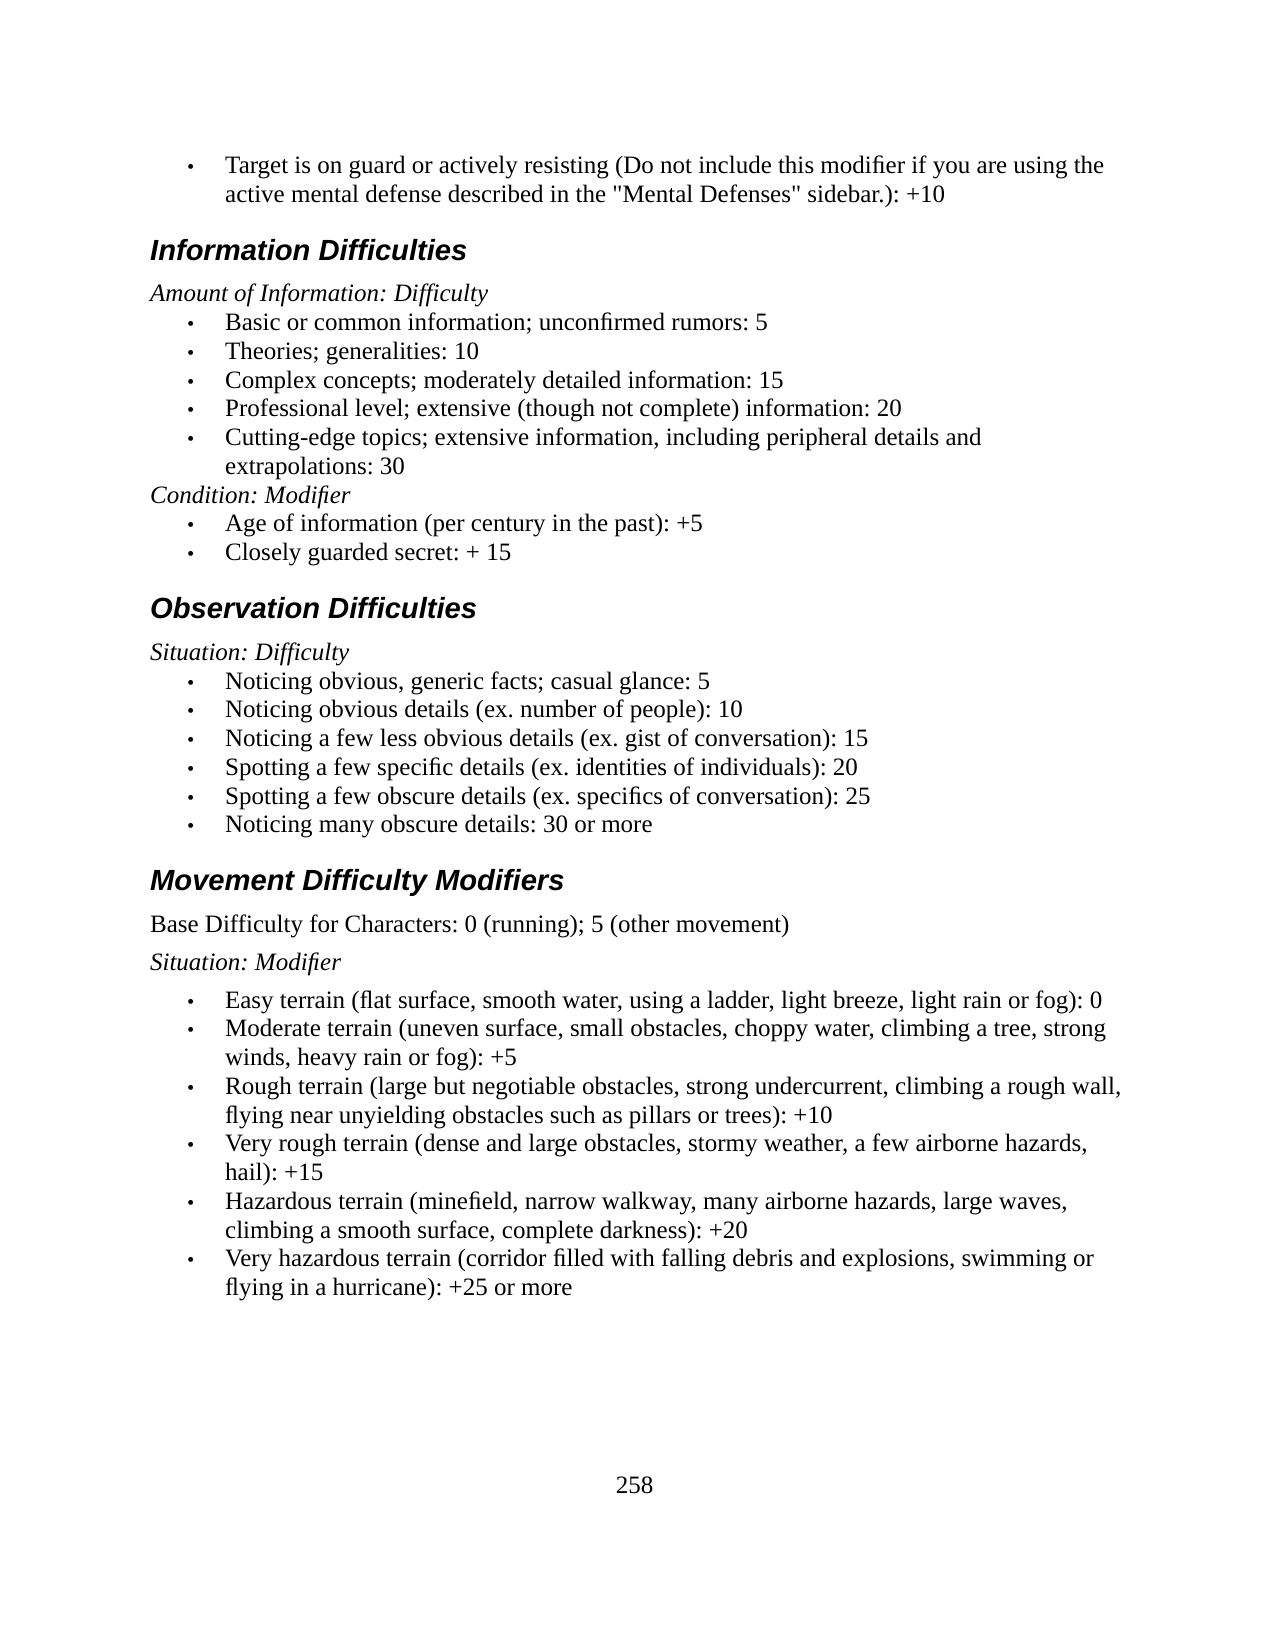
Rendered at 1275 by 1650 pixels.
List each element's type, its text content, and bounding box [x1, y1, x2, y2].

list Hazardous terrain (mineﬁeld, narrow walkway, many airborne hazards, large waves, climbing a smooth surface, complete darkness): +20 [187, 1186, 1125, 1243]
list Rough terrain (large but negotiable obstacles, strong undercurrent, climbing a rough wall, ﬂying near unyielding obstacles such as pillars or trees): +10 [187, 1071, 1125, 1128]
list Moderate terrain (uneven surface, small obstacles, choppy water, climbing a tree, strong winds, heavy rain or fog): +5 [187, 1013, 1125, 1071]
text Base Difficulty for Characters: 0 (running); 5 (other movement) [150, 909, 1125, 938]
text Situation: Difficulty [150, 637, 1125, 666]
list Easy terrain (ﬂat surface, smooth water, using a ladder, light breeze, light rain or fog): 0 [187, 985, 1125, 1013]
list Noticing obvious, generic facts; casual glance: 5 [187, 666, 1125, 694]
text Condition: Modiﬁer [150, 480, 1125, 508]
list Cutting-edge topics; extensive information, including peripheral details and extrapolations: 30 [187, 422, 1125, 480]
list Very hazardous terrain (corridor ﬁlled with falling debris and explosions, swimming or ﬂying in a hurricane): +25 or more [187, 1243, 1125, 1301]
list Spotting a few obscure details (ex. speciﬁcs of conversation): 25 [187, 781, 1125, 809]
list Noticing obvious details (ex. number of people): 10 [187, 694, 1125, 723]
list Spotting a few speciﬁc details (ex. identities of individuals): 20 [187, 752, 1125, 781]
subtitle Movement Difﬁculty Modiﬁers [150, 863, 1125, 897]
list Noticing a few less obvious details (ex. gist of conversation): 15 [187, 723, 1125, 752]
text Situation: Modiﬁer [150, 947, 1125, 976]
list Basic or common information; unconﬁrmed rumors: 5 [187, 307, 1125, 336]
list Closely guarded secret: + 15 [187, 537, 1125, 566]
subtitle Observation Difﬁculties [150, 591, 1125, 624]
text Amount of Information: Difficulty [150, 278, 1125, 307]
list Target is on guard or actively resisting (Do not include this modiﬁer if you are using the active mental defense described in the "Mental Defenses" sidebar.): +10 [187, 150, 1125, 207]
list Age of information (per century in the past): +5 [187, 508, 1125, 537]
list Professional level; extensive (though not complete) information: 20 [187, 393, 1125, 422]
list Noticing many obscure details: 30 or more [187, 809, 1125, 838]
list Very rough terrain (dense and large obstacles, stormy weather, a few airborne hazards, hail): +15 [187, 1128, 1125, 1186]
list Theories; generalities: 10 [187, 336, 1125, 365]
subtitle Information Difﬁculties [150, 232, 1125, 266]
list Complex concepts; moderately detailed information: 15 [187, 365, 1125, 393]
